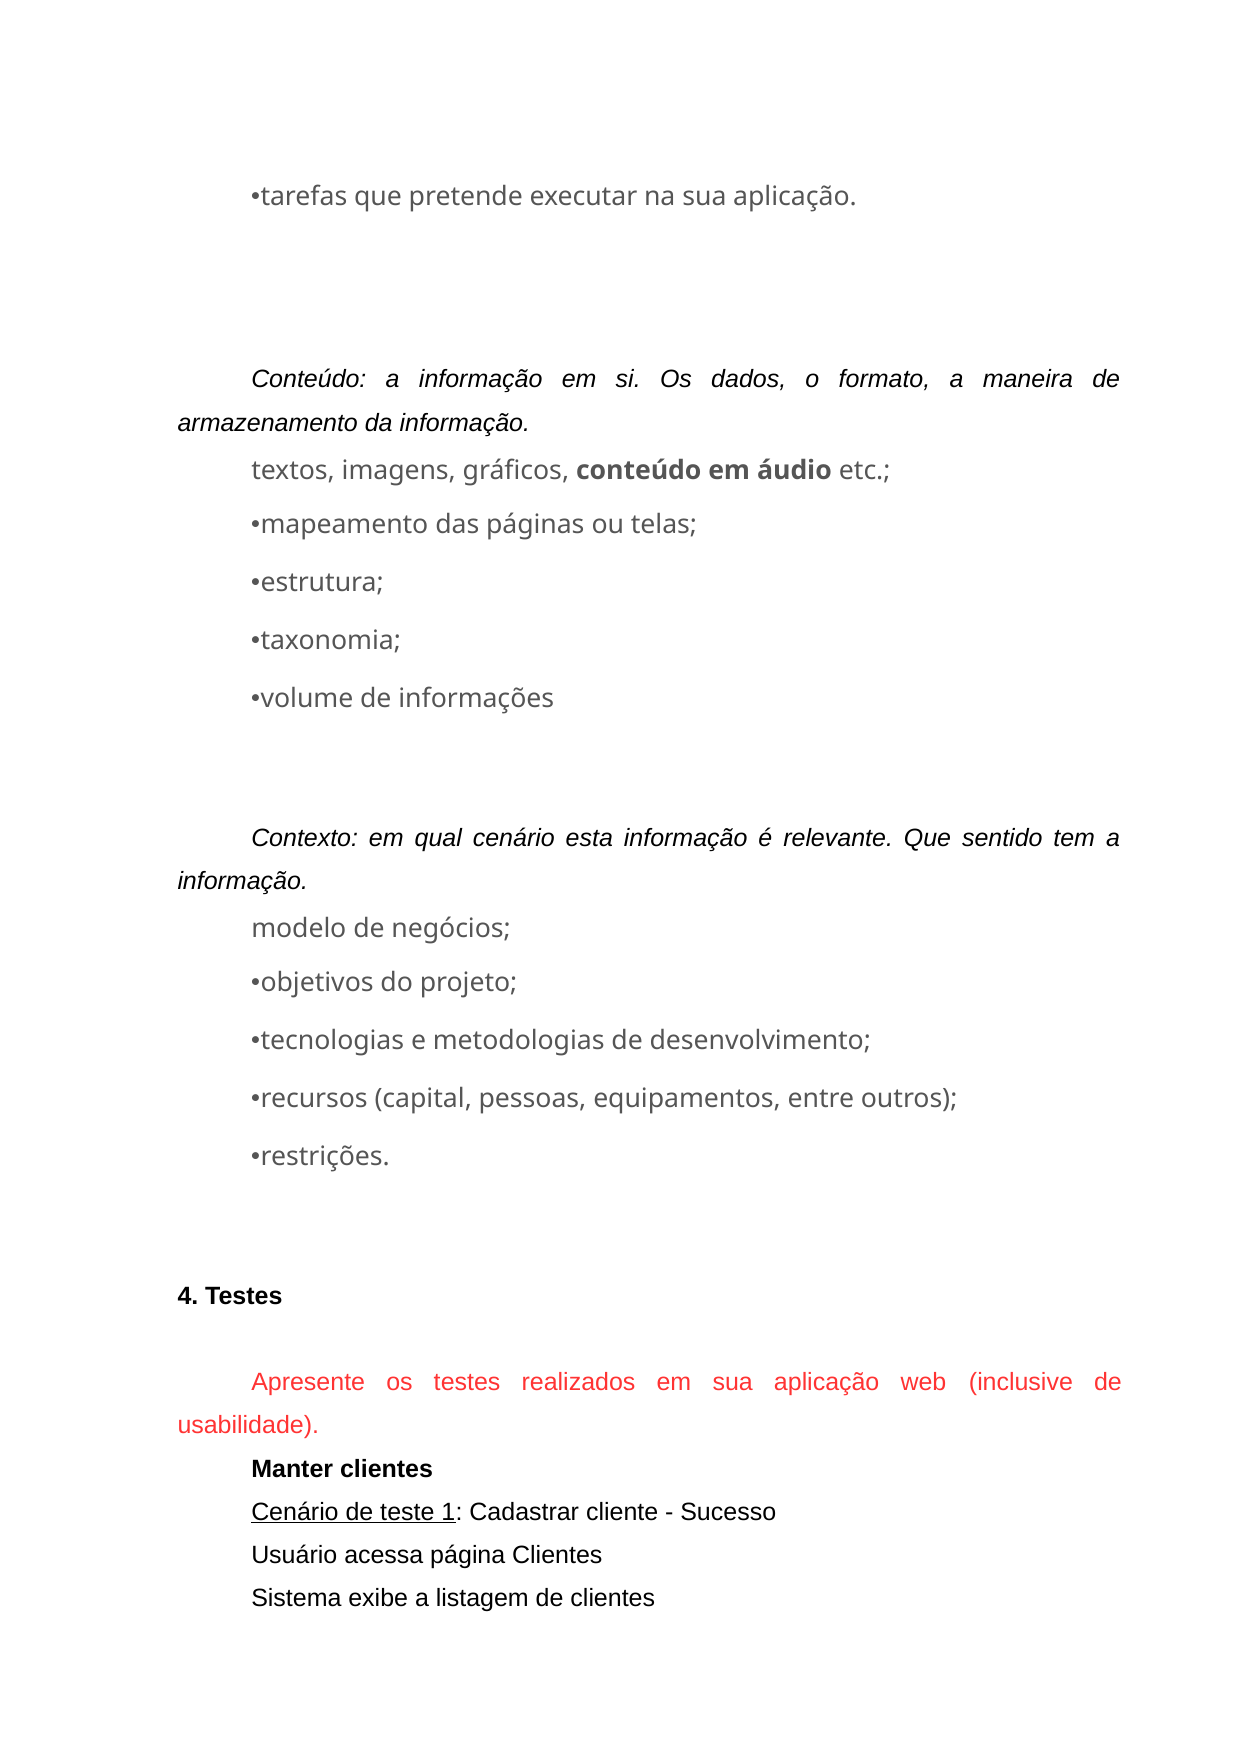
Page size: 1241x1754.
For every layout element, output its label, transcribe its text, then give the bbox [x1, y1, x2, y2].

text modelo de negócios; [177, 909, 1122, 945]
list objetivos do projeto; [177, 963, 1122, 999]
text Cenário de teste 1: Cadastrar cliente - Sucesso [177, 1497, 1122, 1526]
text textos, imagens, gráficos, conteúdo em áudio etc.; [177, 451, 1122, 487]
list taxonomia; [177, 621, 1122, 657]
list tecnologias e metodologias de desenvolvimento; [177, 1021, 1122, 1057]
list mapeamento das páginas ou telas; [177, 505, 1122, 541]
text Sistema exibe a listagem de clientes [177, 1583, 1122, 1612]
list recursos (capital, pessoas, equipamentos, entre outros); [177, 1079, 1122, 1115]
list restrições. [177, 1137, 1122, 1173]
text Apresente os testes realizados em sua aplicação web (inclusive de usabilidade). [177, 1367, 1122, 1439]
subtitle 4. Testes [177, 1281, 1122, 1310]
list tarefas que pretende executar na sua aplicação. [177, 177, 1122, 213]
text Conteúdo: a informação em si. Os dados, o formato, a maneira de armazenamento da informação. [177, 364, 1122, 436]
list volume de informações [177, 679, 1122, 715]
text Manter clientes [177, 1454, 1122, 1482]
list estrutura; [177, 563, 1122, 599]
text Usuário acessa página Clientes [177, 1540, 1122, 1569]
text Contexto: em qual cenário esta informação é relevante. Que sentido tem a informação. [177, 823, 1122, 895]
